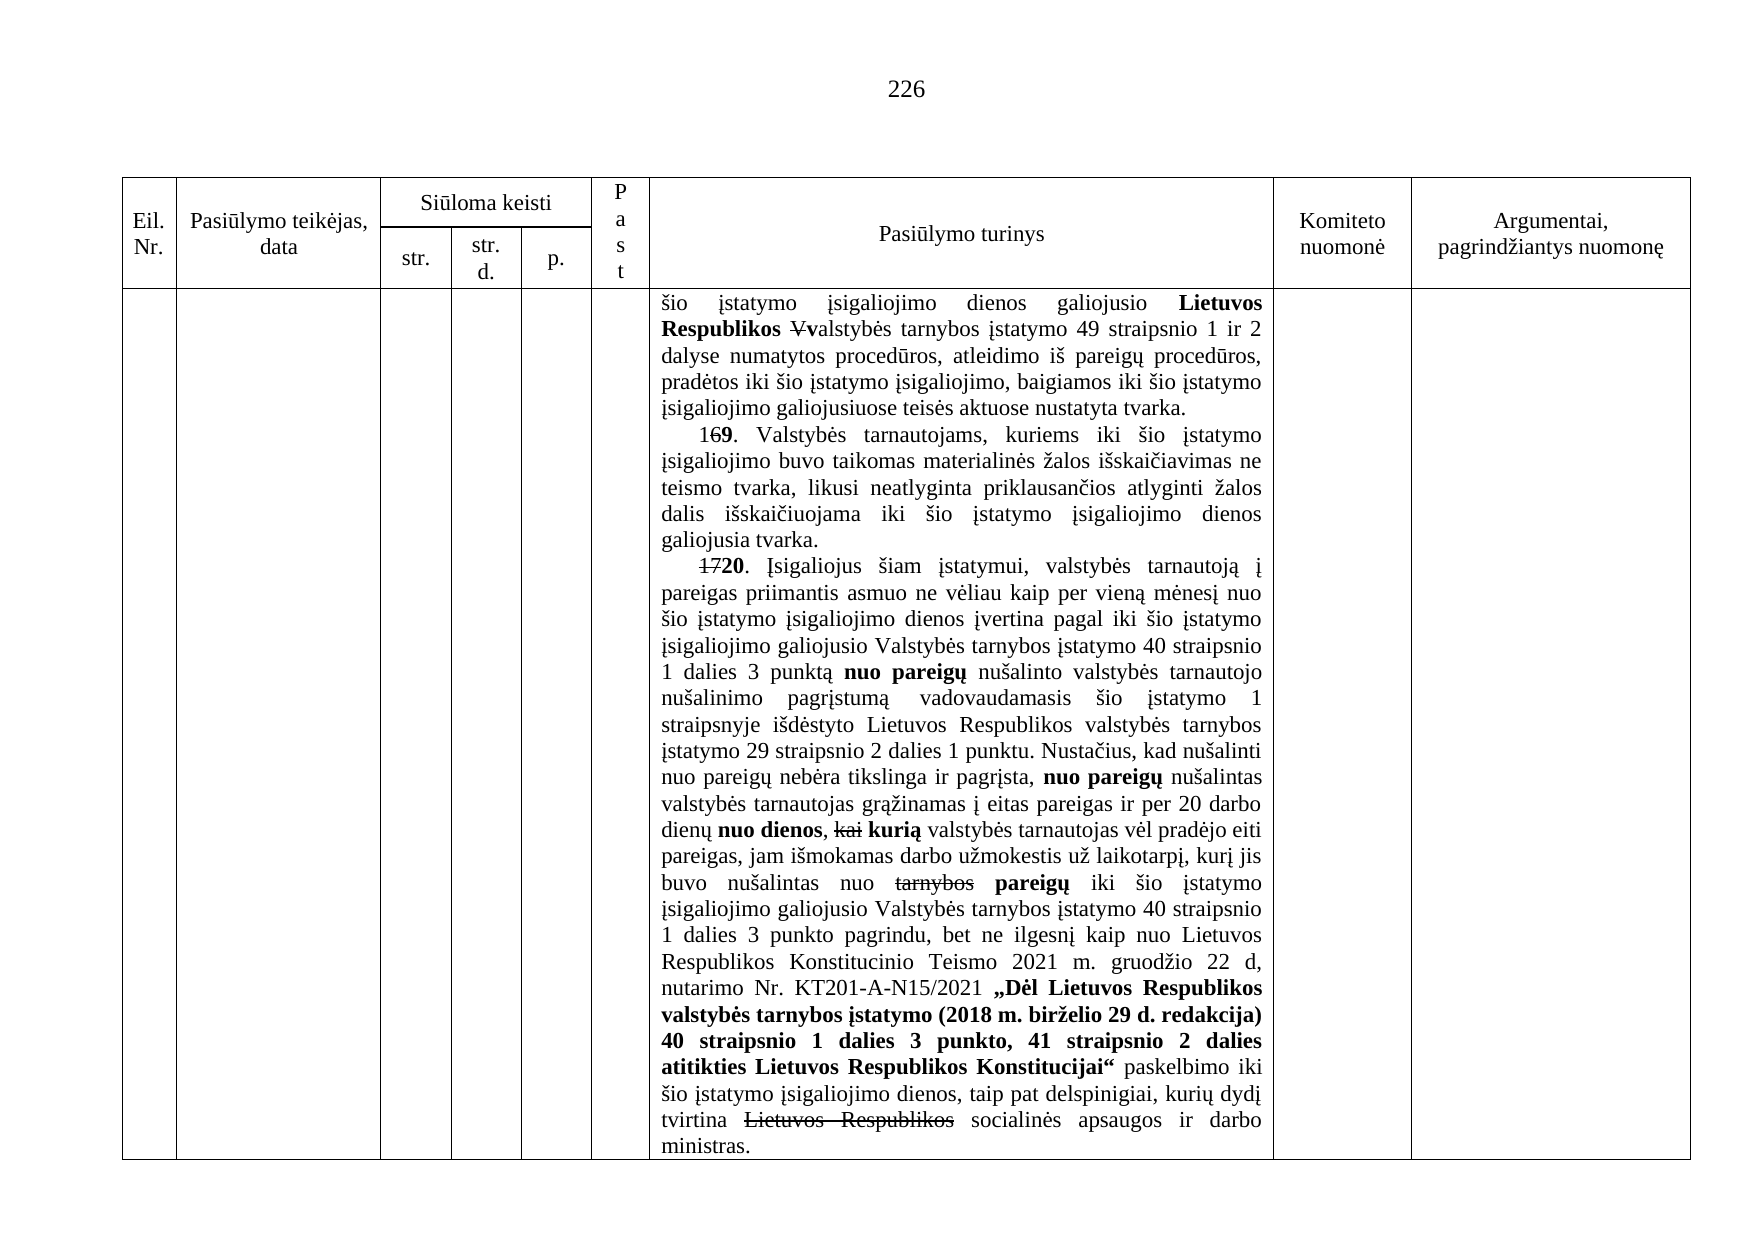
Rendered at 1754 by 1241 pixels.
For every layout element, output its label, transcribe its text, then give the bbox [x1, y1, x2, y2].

table_header Pasiūlymo turinys [650, 178, 1273, 288]
table_cell p. [522, 228, 591, 288]
table_cell str. d. [452, 228, 521, 288]
table_cell [123, 289, 176, 1159]
table_header Siūloma keisti [381, 178, 591, 226]
table_header Komiteto nuomonė [1274, 178, 1411, 288]
table_cell [1274, 289, 1411, 1159]
table_header Eil. Nr. [123, 178, 176, 288]
table_cell [452, 289, 521, 1159]
table_header Argumentai, pagrindžiantys nuomonę [1412, 178, 1690, 288]
table_cell P [592, 289, 649, 1159]
table_header Pastabos [592, 178, 649, 288]
table_cell str. [381, 228, 451, 288]
table_cell šio įstatymo įsigaliojimo dienos galiojusio Lietuvos Respublikos Vvalstybės tarnybos įstatymo 49 straipsnio 1 ir 2 dalyse numatytos procedūros, atleidimo iš pareigų procedūros, pradėtos iki šio įstatymo įsigaliojimo, baigiamos iki šio įstatymo įsigaliojimo galiojusiuose teisės aktuose nustatyta tvarka. 169. Valstybės tarnautojams, kuriems iki šio įstatymo įsigaliojimo buvo taikomas materialinės žalos išskaičiavimas ne teismo tvarka, likusi neatlyginta priklausančios atlyginti žalos dalis išskaičiuojama iki šio įstatymo įsigaliojimo dienos galiojusia tvarka. 1720. Įsigaliojus šiam įstatymui, valstybės tarnautoją į pareigas priimantis asmuo ne vėliau kaip per vieną mėnesį nuo šio įstatymo įsigaliojimo dienos įvertina pagal iki šio įstatymo įsigaliojimo galiojusio Valstybės tarnybos įstatymo 40 straipsnio 1 dalies 3 punktą nuo pareigų nušalinto valstybės tarnautojo nušalinimo pagrįstumą vadovaudamasis šio įstatymo 1 straipsnyje išdėstyto Lietuvos Respublikos valstybės tarnybos įstatymo 29 straipsnio 2 dalies 1 punktu. Nustačius, kad nušalinti nuo pareigų nebėra tikslinga ir pagrįsta, nuo pareigų nušalintas valstybės tarnautojas grąžinamas į eitas pareigas ir per 20 darbo dienų nuo dienos, kai kurią valstybės tarnautojas vėl pradėjo eiti pareigas, jam išmokamas darbo užmokestis už laikotarpį, kurį jis buvo nušalintas nuo tarnybos pareigų iki šio įstatymo įsigaliojimo galiojusio Valstybės tarnybos įstatymo 40 straipsnio 1 dalies 3 punkto pagrindu, bet ne ilgesnį kaip nuo Lietuvos Respublikos Konstitucinio Teismo 2021 m. gruodžio 22 d, nutarimo Nr. KT201-A-N15/2021 „Dėl Lietuvos Respublikos valstybės tarnybos įstatymo (2018 m. birželio 29 d. redakcija) 40 straipsnio 1 dalies 3 punkto, 41 straipsnio 2 dalies atitikties Lietuvos Respublikos Konstitucijai“ paskelbimo iki šio įstatymo įsigaliojimo dienos, taip pat delspinigiai, kurių dydį tvirtina Lietuvos Respublikos socialinės apsaugos ir darbo ministras. [650, 289, 1273, 1159]
table_cell [1412, 289, 1690, 1159]
table_cell [381, 289, 451, 1159]
table_cell [177, 289, 380, 1159]
table_cell [522, 289, 591, 1159]
table_header Pasiūlymo teikėjas, data [177, 178, 380, 288]
